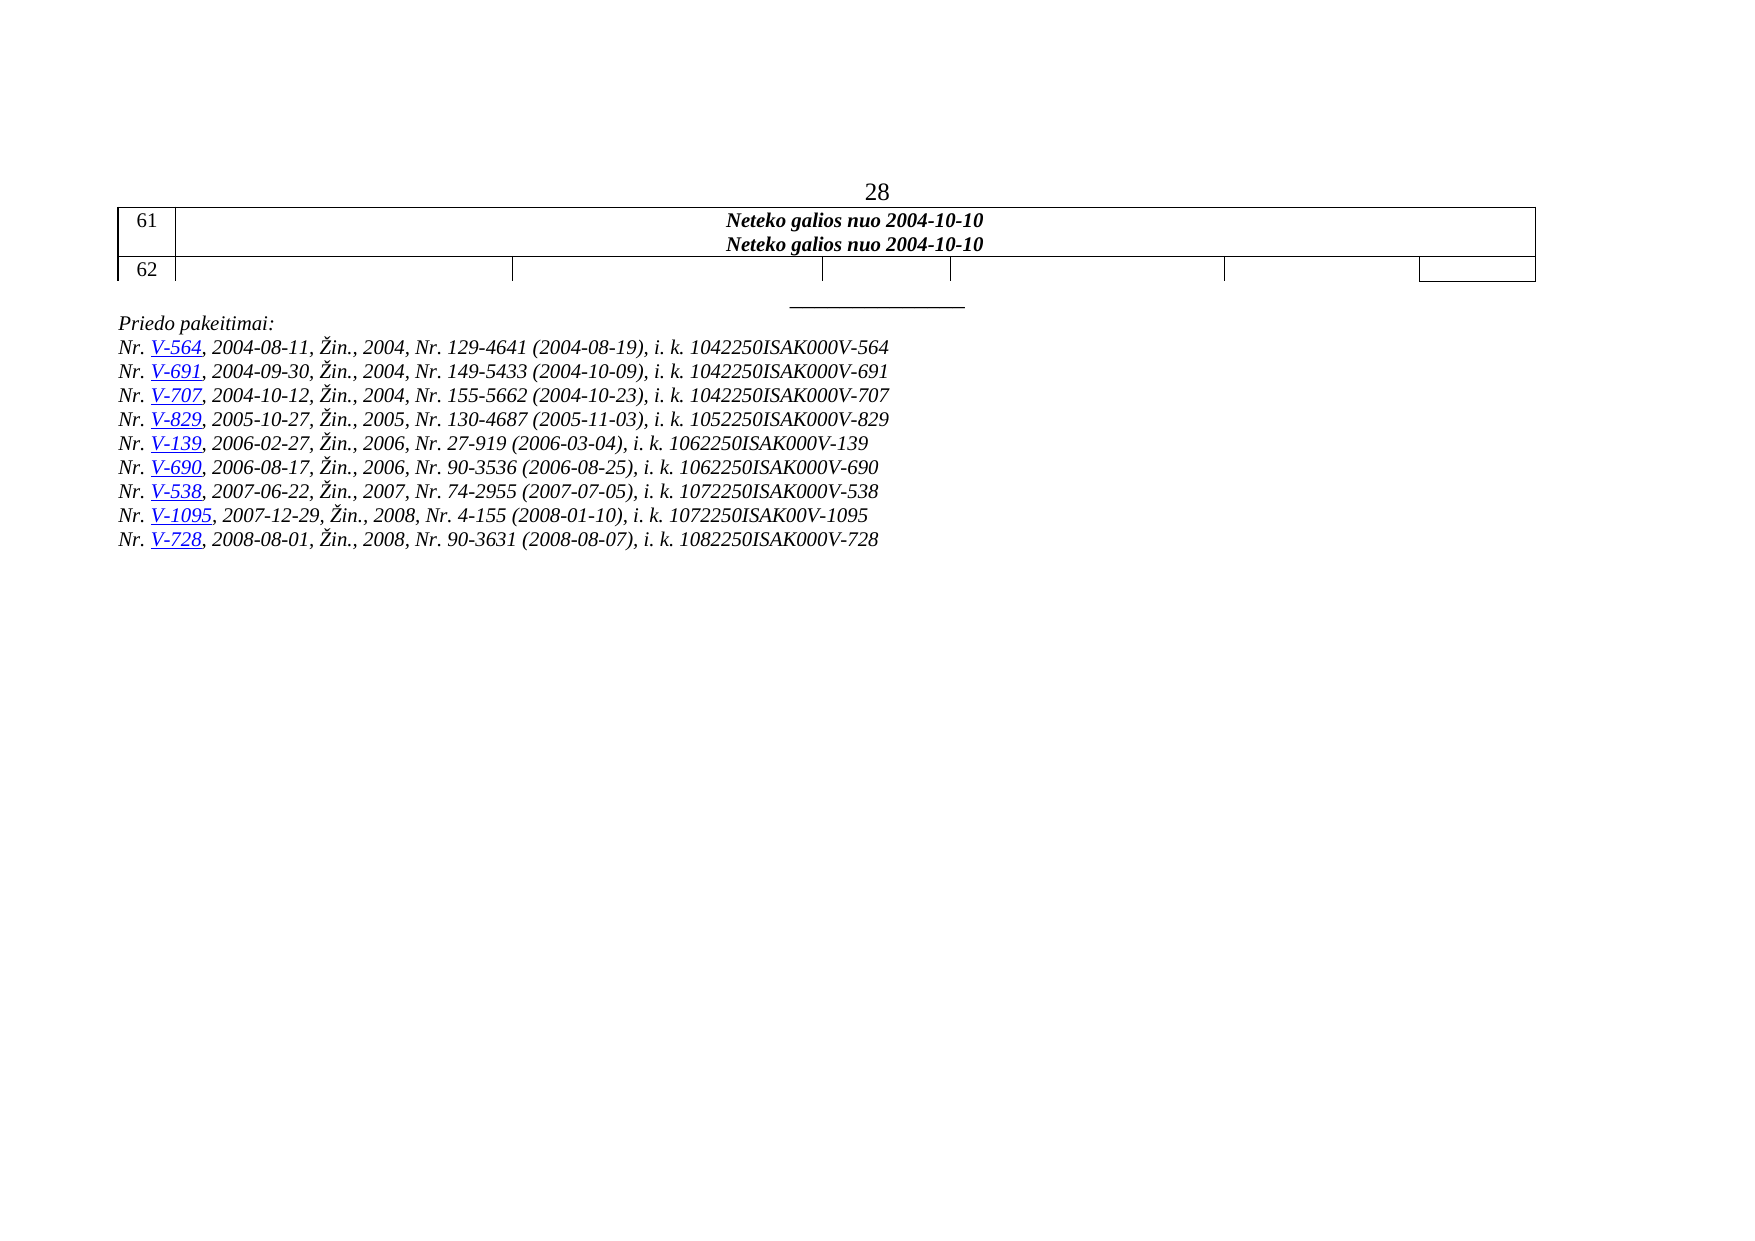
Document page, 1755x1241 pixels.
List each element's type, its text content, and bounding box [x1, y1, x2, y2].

text Nr. V-690, 2006-08-17, Žin., 2006, Nr. 90-3536 (2006-08-25), i. k. 1062250ISAK000V-690 [118, 455, 1636, 479]
table_cell [1225, 257, 1419, 281]
table_cell 61 [119, 208, 175, 232]
table_cell [513, 257, 822, 281]
table_cell [823, 257, 950, 281]
text Nr. V-1095, 2007-12-29, Žin., 2008, Nr. 4-155 (2008-01-10), i. k. 1072250ISAK00V-1095 [118, 503, 1636, 527]
table_cell 62 [119, 257, 175, 281]
text Nr. V-139, 2006-02-27, Žin., 2006, Nr. 27-919 (2006-03-04), i. k. 1062250ISAK000V-139 [118, 431, 1636, 455]
text ______________ [118, 282, 1636, 311]
text Nr. V-691, 2004-09-30, Žin., 2004, Nr. 149-5433 (2004-10-09), i. k. 1042250ISAK000V-691 [118, 359, 1636, 383]
text Nr. V-829, 2005-10-27, Žin., 2005, Nr. 130-4687 (2005-11-03), i. k. 1052250ISAK000V-829 [118, 407, 1636, 431]
table_cell [176, 257, 512, 281]
table_cell [951, 257, 1224, 281]
table_cell Neteko galios nuo 2004-10-10 [176, 232, 1535, 256]
text Priedo pakeitimai: [118, 311, 1636, 335]
table_cell Neteko galios nuo 2004-10-10 [176, 208, 1535, 232]
table_cell [1420, 257, 1535, 281]
text Nr. V-564, 2004-08-11, Žin., 2004, Nr. 129-4641 (2004-08-19), i. k. 1042250ISAK000V-564 [118, 335, 1636, 359]
text Nr. V-538, 2007-06-22, Žin., 2007, Nr. 74-2955 (2007-07-05), i. k. 1072250ISAK000V-538 [118, 479, 1636, 503]
text Nr. V-707, 2004-10-12, Žin., 2004, Nr. 155-5662 (2004-10-23), i. k. 1042250ISAK000V-707 [118, 383, 1636, 407]
text Nr. V-728, 2008-08-01, Žin., 2008, Nr. 90-3631 (2008-08-07), i. k. 1082250ISAK000V-728 [118, 527, 1636, 551]
table_cell [119, 232, 175, 256]
